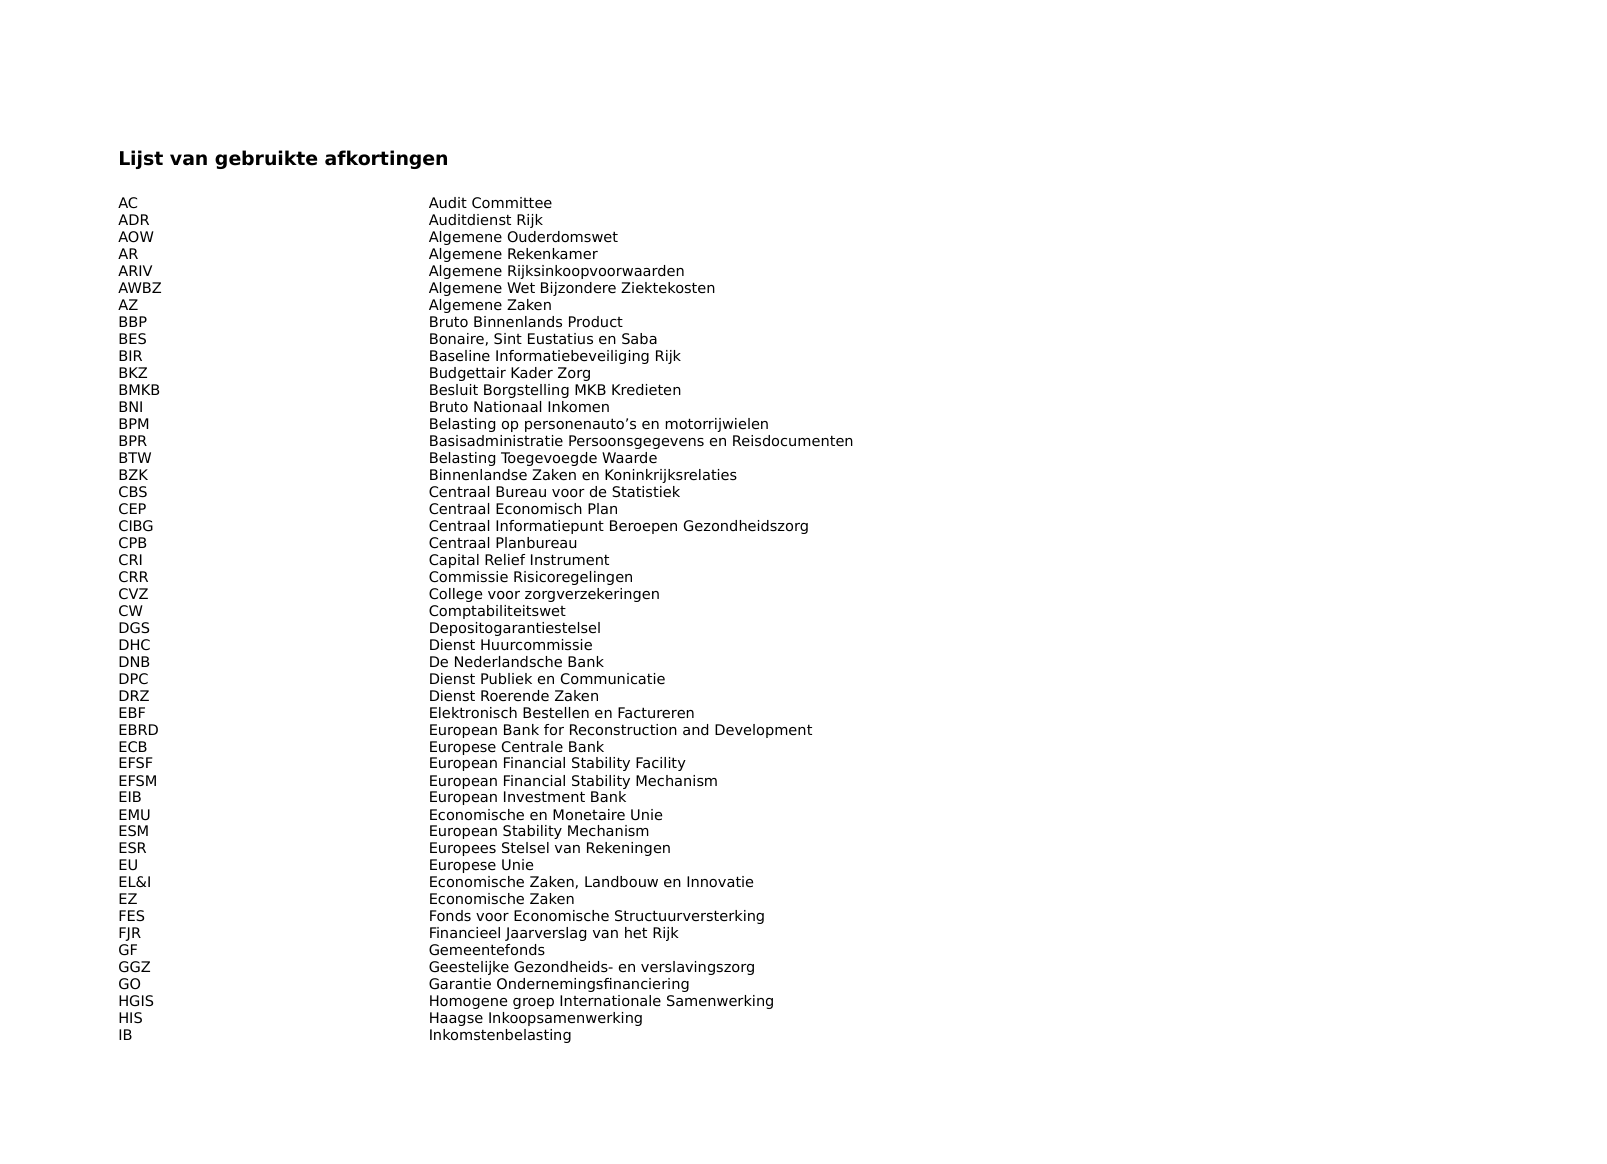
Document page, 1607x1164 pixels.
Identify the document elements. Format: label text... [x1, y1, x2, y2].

table_cell Homogene groep Internationale Samenwerking [423, 993, 1488, 1010]
table_cell AWBZ [118, 280, 422, 297]
table_cell EFSF [118, 755, 422, 772]
table_cell Economische en Monetaire Unie [423, 806, 1488, 823]
table_cell European Stability Mechanism [423, 823, 1488, 840]
table_cell EBF [118, 705, 422, 721]
table_cell Depositogarantiestelsel [423, 620, 1488, 637]
table_cell Bruto Nationaal Inkomen [423, 399, 1488, 416]
table_cell Bonaire, Sint Eustatius en Saba [423, 331, 1488, 348]
table_cell EFSM [118, 773, 422, 789]
table_cell FES [118, 908, 422, 925]
table_cell Financieel Jaarverslag van het Rijk [423, 925, 1488, 942]
table_cell Haagse Inkoopsamenwerking [423, 1010, 1488, 1027]
table_cell HGIS [118, 993, 422, 1010]
table_cell AOW [118, 229, 422, 246]
table_cell EZ [118, 891, 422, 908]
table_cell European Bank for Reconstruction and Development [423, 721, 1488, 738]
table_cell BPM [118, 416, 422, 433]
table_cell Algemene Zaken [423, 297, 1488, 314]
table_cell European Financial Stability Mechanism [423, 773, 1488, 789]
table_cell GGZ [118, 959, 422, 976]
table_cell BBP [118, 314, 422, 331]
table_cell Auditdienst Rijk [423, 212, 1488, 229]
table_cell BIR [118, 348, 422, 365]
table_cell Belasting Toegevoegde Waarde [423, 450, 1488, 467]
table_cell Dienst Roerende Zaken [423, 688, 1488, 704]
table_cell Algemene Rekenkamer [423, 246, 1488, 263]
table_cell Besluit Borgstelling MKB Kredieten [423, 382, 1488, 399]
table_cell De Nederlandsche Bank [423, 654, 1488, 671]
table_cell Dienst Huurcommissie [423, 637, 1488, 653]
table_cell CIBG [118, 518, 422, 535]
table_cell CW [118, 603, 422, 619]
table_cell Centraal Informatiepunt Beroepen Gezondheidszorg [423, 518, 1488, 535]
table_cell BNI [118, 399, 422, 416]
table_cell Economische Zaken, Landbouw en Innovatie [423, 874, 1488, 891]
table_cell GO [118, 976, 422, 993]
table_cell AR [118, 246, 422, 263]
table_cell ECB [118, 739, 422, 755]
table_cell BKZ [118, 365, 422, 382]
table_cell DHC [118, 637, 422, 653]
table_cell ESM [118, 823, 422, 840]
table_cell DNB [118, 654, 422, 671]
table_cell European Investment Bank [423, 789, 1488, 806]
table_cell College voor zorgverzekeringen [423, 586, 1488, 603]
table_cell Commissie Risicoregelingen [423, 569, 1488, 586]
table_cell Centraal Economisch Plan [423, 501, 1488, 518]
table_cell Europese Unie [423, 857, 1488, 874]
table_cell Capital Relief Instrument [423, 552, 1488, 569]
table_cell Bruto Binnenlands Product [423, 314, 1488, 331]
table_cell BZK [118, 467, 422, 484]
table_cell EU [118, 857, 422, 874]
table_cell EBRD [118, 721, 422, 738]
table_cell Centraal Bureau voor de Statistiek [423, 484, 1488, 501]
table_cell Inkomstenbelasting [423, 1027, 1488, 1044]
table_cell Geestelijke Gezondheids- en verslavingszorg [423, 959, 1488, 976]
table_cell CVZ [118, 586, 422, 603]
table_cell Algemene Ouderdomswet [423, 229, 1488, 246]
table_cell BES [118, 331, 422, 348]
table_cell IB [118, 1027, 422, 1044]
table_cell DPC [118, 671, 422, 687]
table_cell EMU [118, 806, 422, 823]
table_cell BTW [118, 450, 422, 467]
table_cell FJR [118, 925, 422, 942]
table_cell Budgettair Kader Zorg [423, 365, 1488, 382]
table_cell Economische Zaken [423, 891, 1488, 908]
table_header Audit Committee [423, 195, 1488, 212]
table_cell Gemeentefonds [423, 942, 1488, 959]
table_cell Binnenlandse Zaken en Koninkrijksrelaties [423, 467, 1488, 484]
table_cell BMKB [118, 382, 422, 399]
table_cell CRR [118, 569, 422, 586]
table_cell Dienst Publiek en Communicatie [423, 671, 1488, 687]
subtitle Lijst van gebruikte afkortingen [118, 148, 1488, 170]
table_cell Algemene Wet Bijzondere Ziektekosten [423, 280, 1488, 297]
table_cell ADR [118, 212, 422, 229]
table_cell ARIV [118, 263, 422, 280]
table_cell Comptabiliteitswet [423, 603, 1488, 619]
table_cell Europese Centrale Bank [423, 739, 1488, 755]
table_cell GF [118, 942, 422, 959]
table_cell Basisadministratie Persoonsgegevens en Reisdocumenten [423, 433, 1488, 450]
table_cell CRI [118, 552, 422, 569]
table_cell HIS [118, 1010, 422, 1027]
table_cell AZ [118, 297, 422, 314]
table_cell Garantie Ondernemingsfinanciering [423, 976, 1488, 993]
table_cell CEP [118, 501, 422, 518]
table_cell Belasting op personenauto’s en motorrijwielen [423, 416, 1488, 433]
table_cell Elektronisch Bestellen en Factureren [423, 705, 1488, 721]
table_cell BPR [118, 433, 422, 450]
table_cell European Financial Stability Facility [423, 755, 1488, 772]
table_cell DGS [118, 620, 422, 637]
table_header AC [118, 195, 422, 212]
table_cell DRZ [118, 688, 422, 704]
table_cell Algemene Rijksinkoopvoorwaarden [423, 263, 1488, 280]
table_cell EL&I [118, 874, 422, 891]
table_cell Europees Stelsel van Rekeningen [423, 840, 1488, 857]
table_cell Fonds voor Economische Structuurversterking [423, 908, 1488, 925]
table_cell Centraal Planbureau [423, 535, 1488, 552]
table_cell CPB [118, 535, 422, 552]
table_cell Baseline Informatiebeveiliging Rijk [423, 348, 1488, 365]
table_cell CBS [118, 484, 422, 501]
table_cell ESR [118, 840, 422, 857]
table_cell EIB [118, 789, 422, 806]
